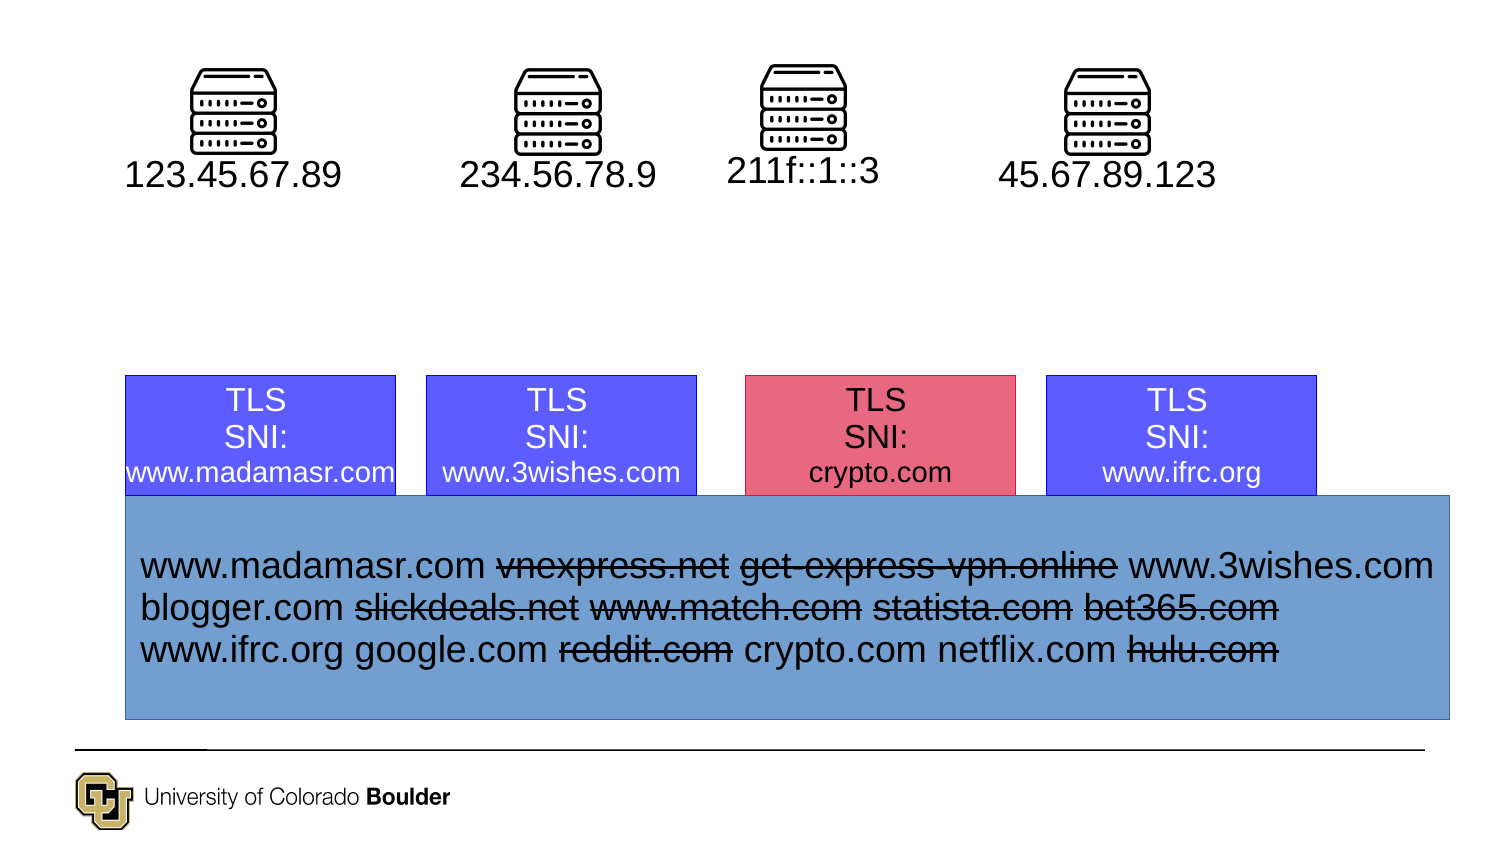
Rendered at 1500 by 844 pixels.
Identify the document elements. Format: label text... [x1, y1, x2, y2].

picture [180, 58, 287, 166]
picture [504, 58, 612, 166]
text_box www.madamasr.com vnexpress.net get-express-vpn.online www.3wishes.com blogger.com slickdeals.net www.match.com statista.com bet365.com www.ifrc.org google.com reddit.com crypto.com netflix.com hulu.com [125, 495, 1450, 720]
text_box TLS SNI: www.ifrc.org [1046, 375, 1317, 496]
text_box TLS SNI: www.3wishes.com [426, 375, 697, 496]
picture [75, 772, 450, 830]
picture [1054, 58, 1161, 166]
text_box TLS SNI: www.madamasr.com [125, 375, 396, 496]
picture [750, 54, 857, 161]
text_box TLS SNI: crypto.com [745, 375, 1016, 496]
